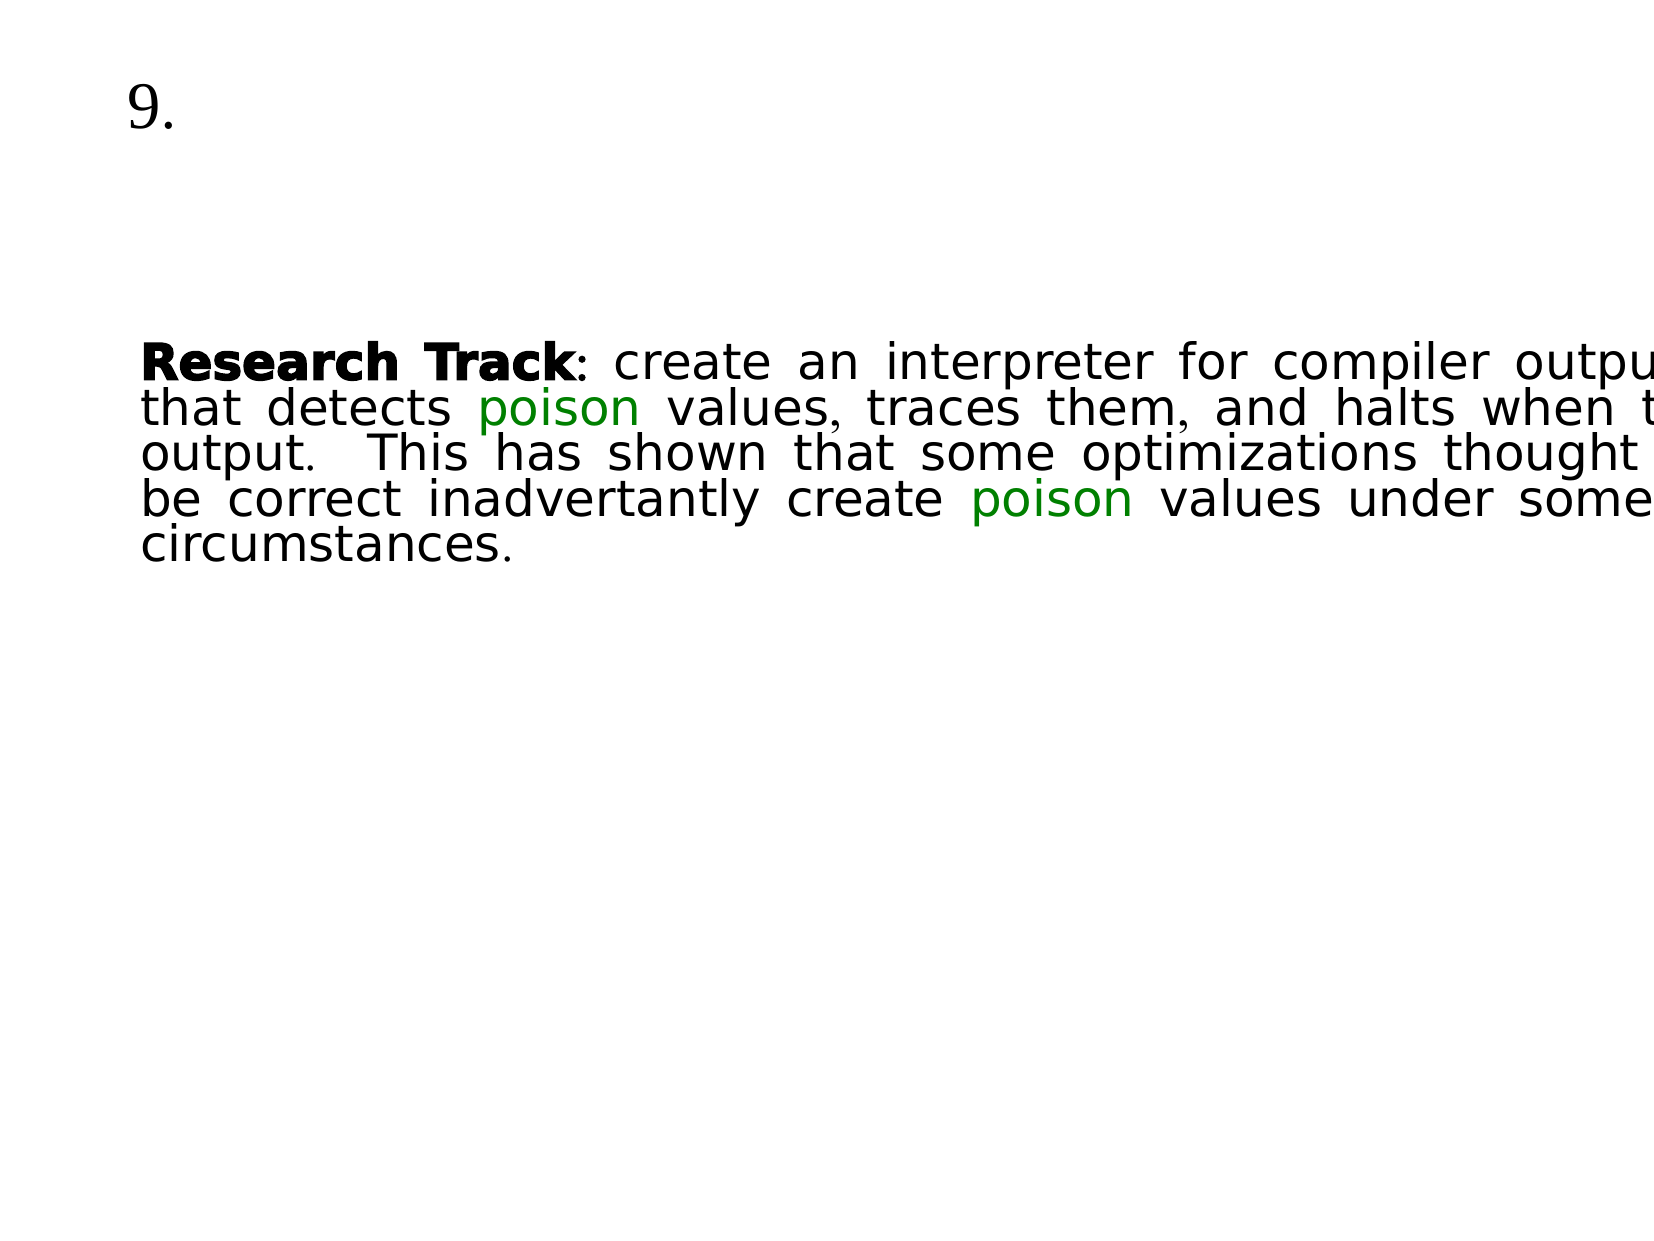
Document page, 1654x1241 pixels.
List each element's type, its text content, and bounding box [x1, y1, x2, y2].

text_box Research Track: create an interpreter for compiler output that detects poison values, traces them, and halts when they are output. This has shown that some optimizations thought to be correct inadvertantly create poison values under some realistic circumstances. [125, 337, 1572, 728]
text_box 9. [112, 75, 1538, 174]
